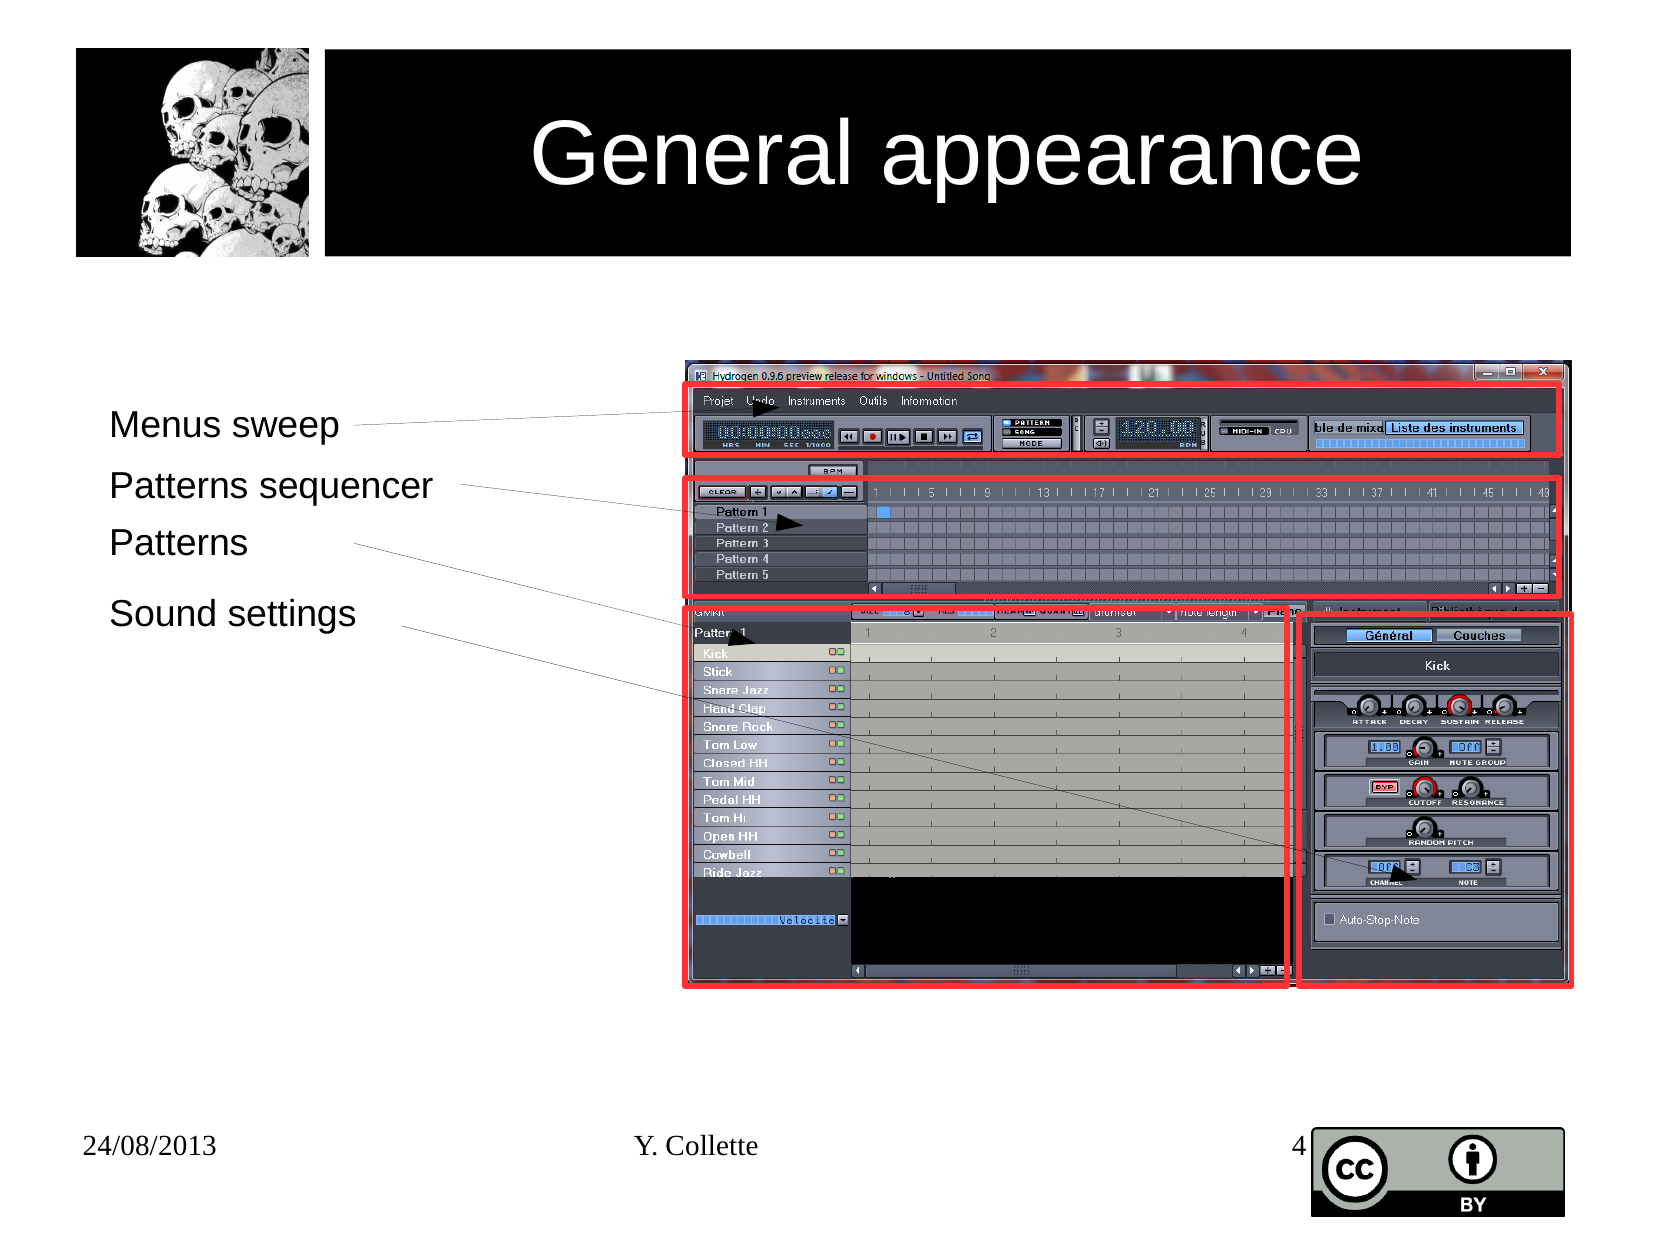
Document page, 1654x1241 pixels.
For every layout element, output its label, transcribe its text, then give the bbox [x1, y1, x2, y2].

picture [1290, 849, 1296, 987]
picture [688, 611, 1284, 846]
text_box Patterns [94, 513, 449, 571]
text_box Patterns sequencer [94, 456, 544, 514]
text_box Menus sweep [94, 395, 402, 453]
title General appearance [324, 49, 1571, 257]
picture [1302, 617, 1569, 983]
picture [688, 387, 1556, 452]
picture [688, 698, 1284, 983]
picture [76, 48, 309, 257]
picture [685, 360, 1572, 849]
text_box Sound settings [94, 584, 461, 642]
picture [1311, 1127, 1565, 1217]
picture [688, 481, 1556, 594]
